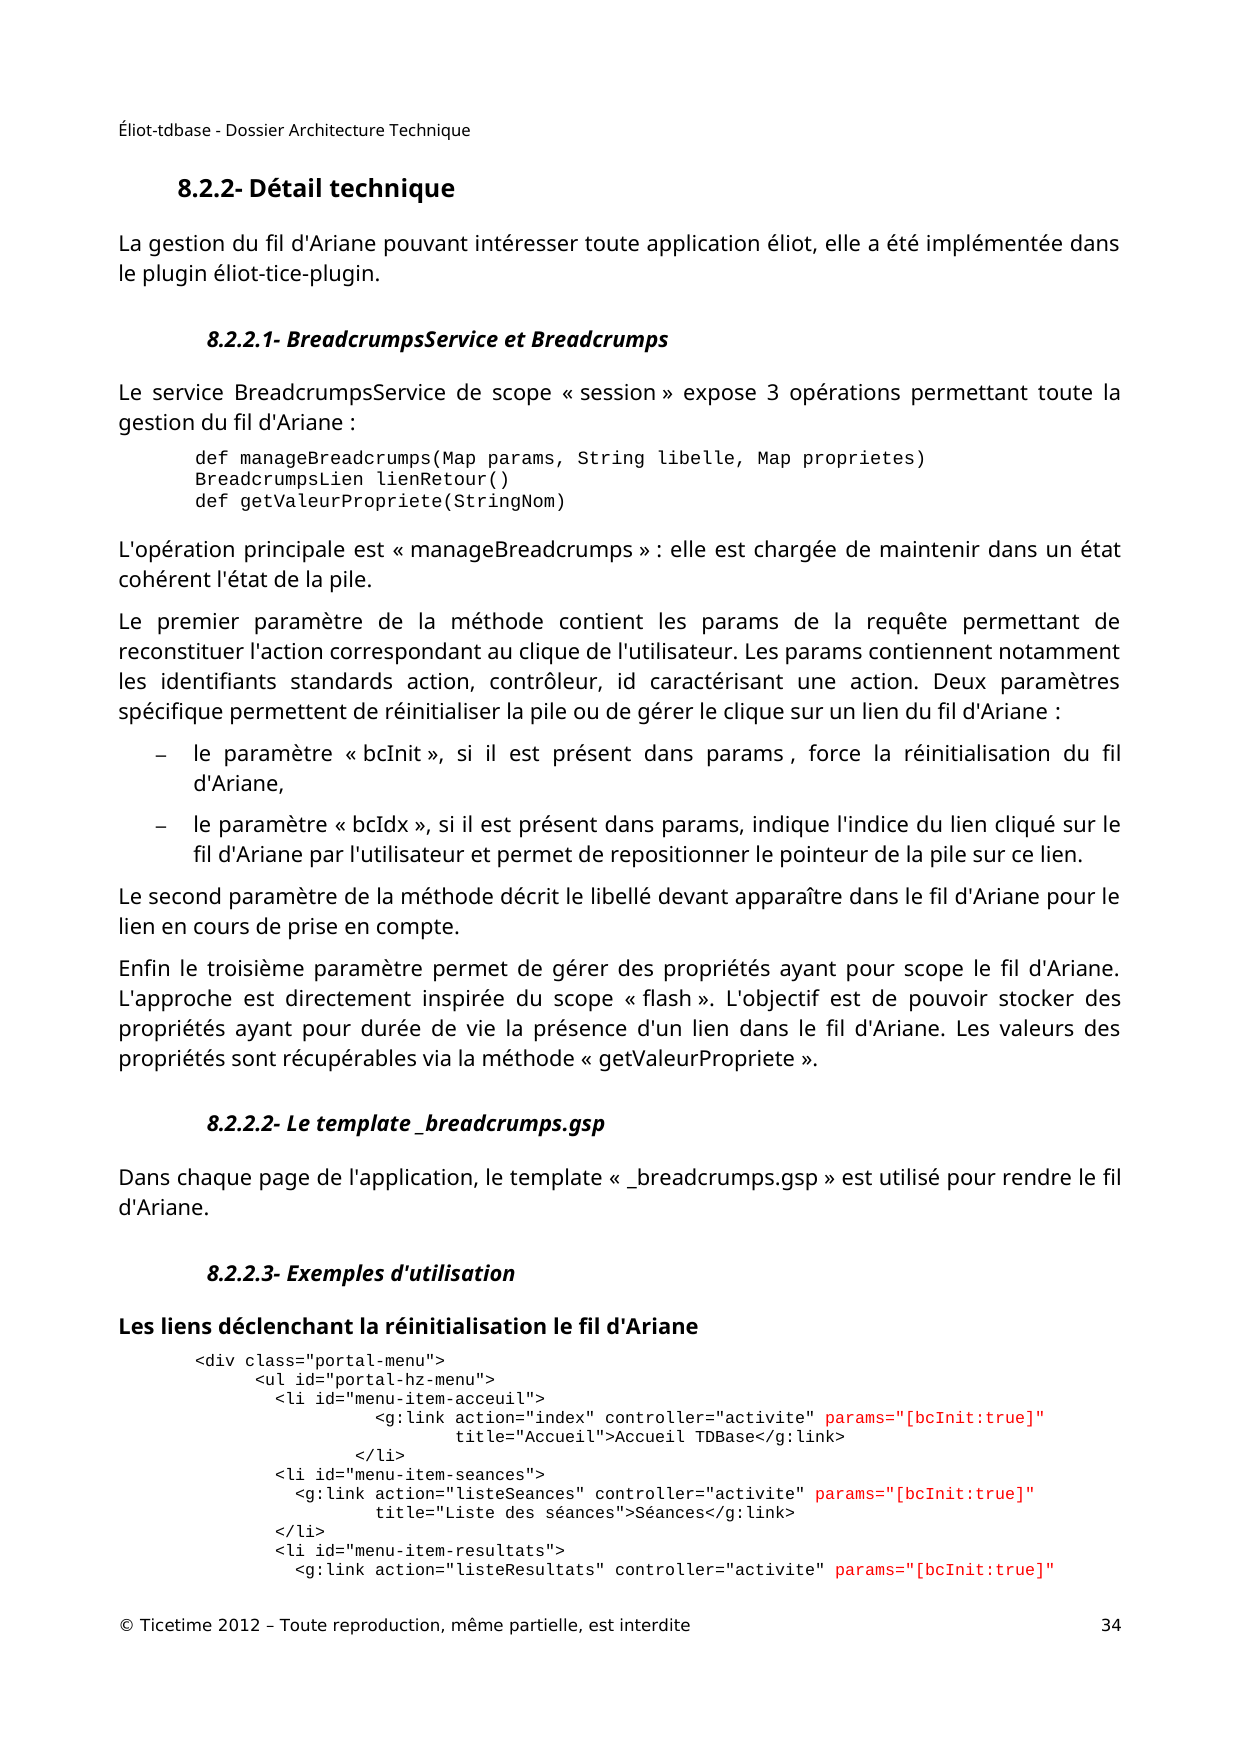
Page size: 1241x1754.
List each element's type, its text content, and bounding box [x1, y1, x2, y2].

text Le service BreadcrumpsService de scope « session » expose 3 opérations permettant toute la gestion du fil d'Ariane : [118, 377, 1122, 437]
text <g:link action="listeSeances" controller="activite" params="[bcInit:true]" [195, 1486, 1122, 1504]
text </li> [195, 1523, 1122, 1542]
text <li id="menu-item-resultats"> [195, 1542, 1122, 1561]
text <ul id="portal-hz-menu"> [195, 1372, 1122, 1391]
text <g:link action="listeResultats" controller="activite" params="[bcInit:true]" [195, 1561, 1122, 1580]
text <div class="portal-menu"> [195, 1353, 1122, 1372]
subtitle Le template _breadcrumps.gsp [118, 1108, 1122, 1138]
text </li> [195, 1448, 1122, 1467]
text <li id="menu-item-seances"> [195, 1467, 1122, 1486]
text <g:link action="index" controller="activite" params="[bcInit:true]" [195, 1410, 1122, 1429]
text Enfin le troisième paramètre permet de gérer des propriétés ayant pour scope le fil d'Ariane. L'approche est directement inspirée du scope « flash ». L'objectif est de pouvoir stocker des propriétés ayant pour durée de vie la présence d'un lien dans le fil d'Ariane. Les valeurs des propriétés sont récupérables via la méthode « getValeurPropriete ». [118, 953, 1122, 1073]
text <li id="menu-item-acceuil"> [195, 1391, 1122, 1410]
list le paramètre « bcIdx », si il est présent dans params, indique l'indice du lien cliqué sur le fil d'Ariane par l'utilisateur et permet de repositionner le pointeur de la pile sur ce lien. [156, 809, 1122, 869]
text Le premier paramètre de la méthode contient les params de la requête permettant de reconstituer l'action correspondant au clique de l'utilisateur. Les params contiennent notamment les identifiants standards action, contrôleur, id caractérisant une action. Deux paramètres spécifique permettent de réinitialiser la pile ou de gérer le clique sur un lien du fil d'Ariane : [118, 606, 1122, 726]
text BreadcrumpsLien lienRetour() [195, 470, 1122, 492]
text title="Accueil">Accueil TDBase</g:link> [195, 1429, 1122, 1448]
text Le second paramètre de la méthode décrit le libellé devant apparaître dans le fil d'Ariane pour le lien en cours de prise en compte. [118, 881, 1122, 941]
subtitle Détail technique [118, 171, 1122, 204]
text def getValeurPropriete(StringNom) [195, 492, 1122, 513]
list le paramètre « bcInit », si il est présent dans params , force la réinitialisation du fil d'Ariane, [156, 738, 1122, 798]
subtitle BreadcrumpsService et Breadcrumps [118, 324, 1122, 354]
text La gestion du fil d'Ariane pouvant intéresser toute application éliot, elle a été implémentée dans le plugin éliot-tice-plugin. [118, 228, 1122, 288]
text title="Liste des séances">Séances</g:link> [195, 1504, 1122, 1523]
text def manageBreadcrumps(Map params, String libelle, Map proprietes) [195, 449, 1122, 470]
text Les liens déclenchant la réinitialisation le fil d'Ariane [118, 1311, 1122, 1341]
subtitle Exemples d'utilisation [118, 1257, 1122, 1287]
text Dans chaque page de l'application, le template « _breadcrumps.gsp » est utilisé pour rendre le fil d'Ariane. [118, 1162, 1122, 1222]
text L'opération principale est « manageBreadcrumps » : elle est chargée de maintenir dans un état cohérent l'état de la pile. [118, 534, 1122, 594]
